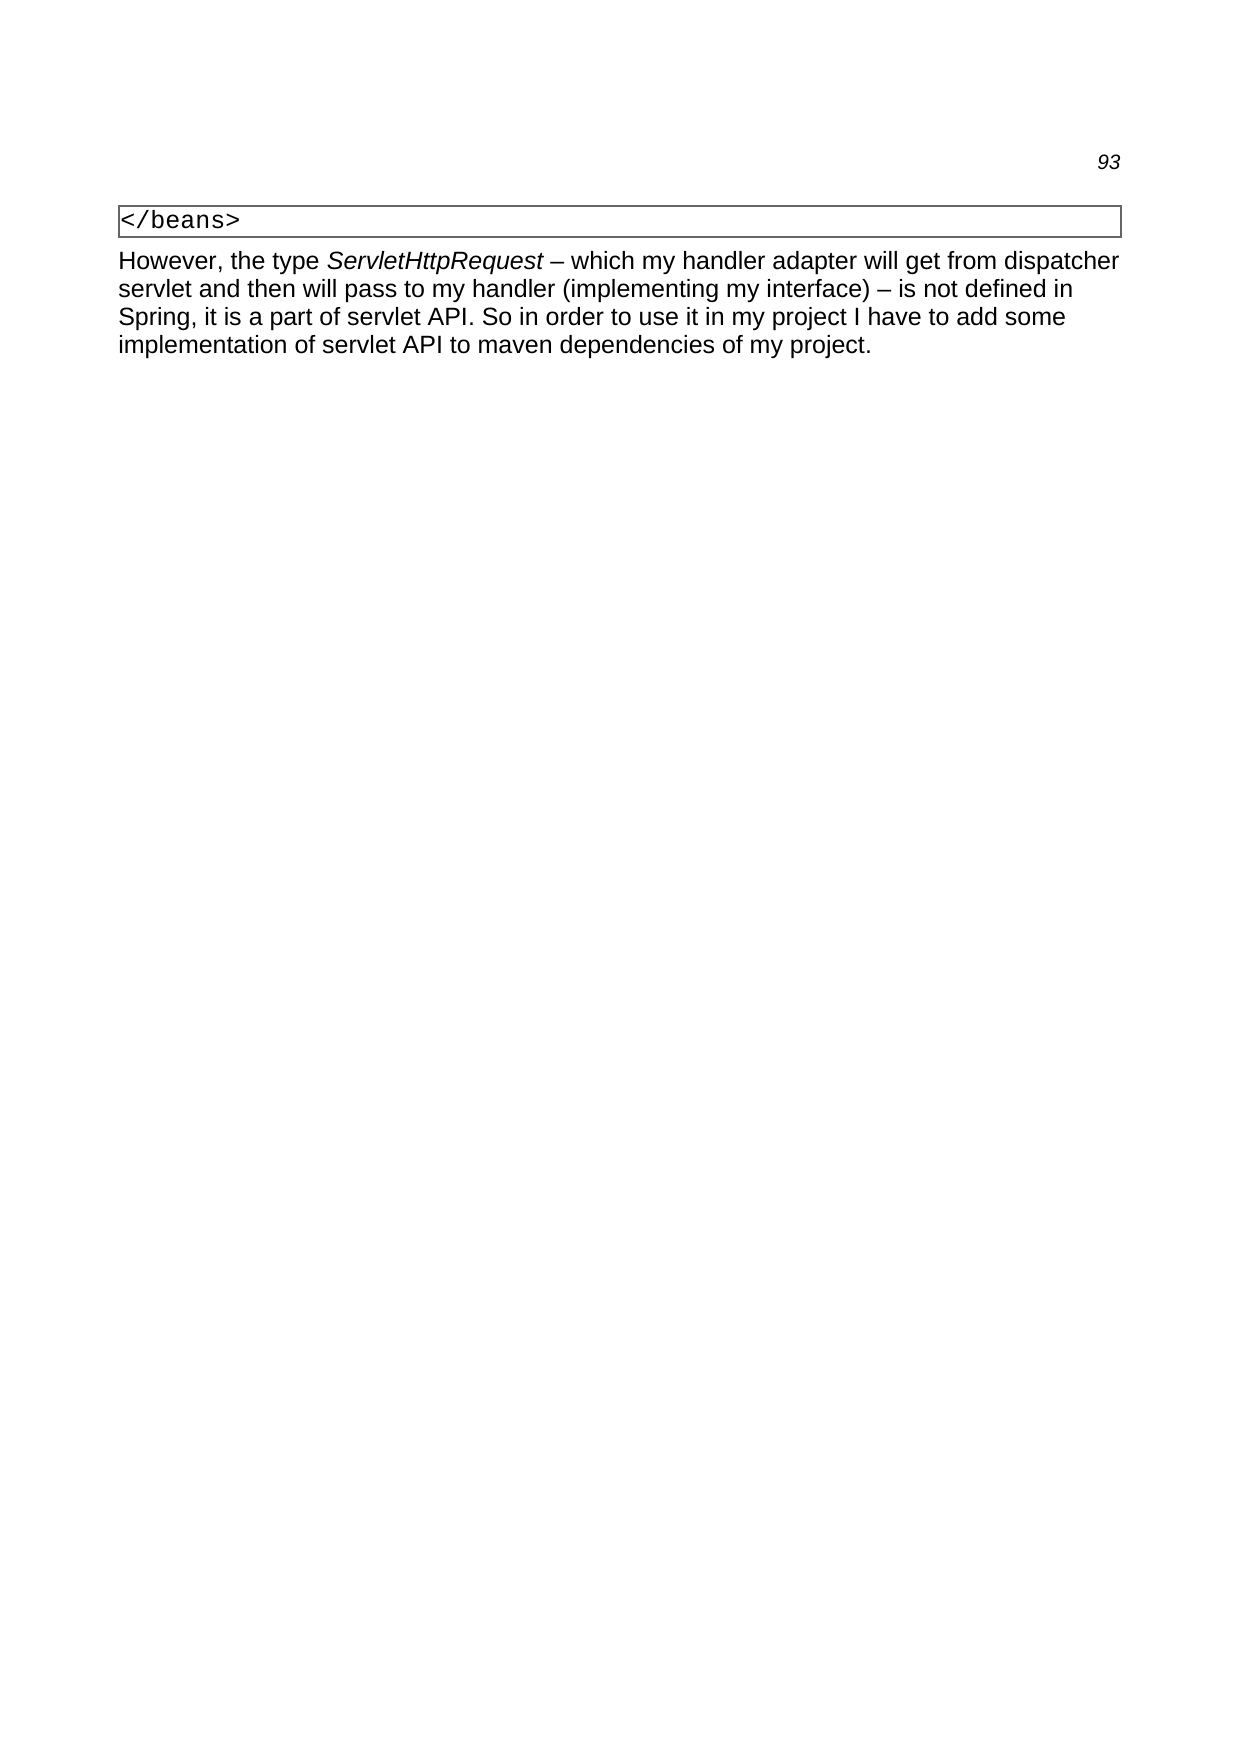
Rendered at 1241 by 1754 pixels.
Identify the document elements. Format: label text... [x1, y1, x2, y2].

text </beans> [120, 207, 1120, 236]
text However, the type ServletHttpRequest – which my handler adapter will get from dispatcher servlet and then will pass to my handler (implementing my interface) – is not defined in Spring, it is a part of servlet API. So in order to use it in my project I have to add some implementation of servlet API to maven dependencies of my project. [118, 247, 1122, 358]
